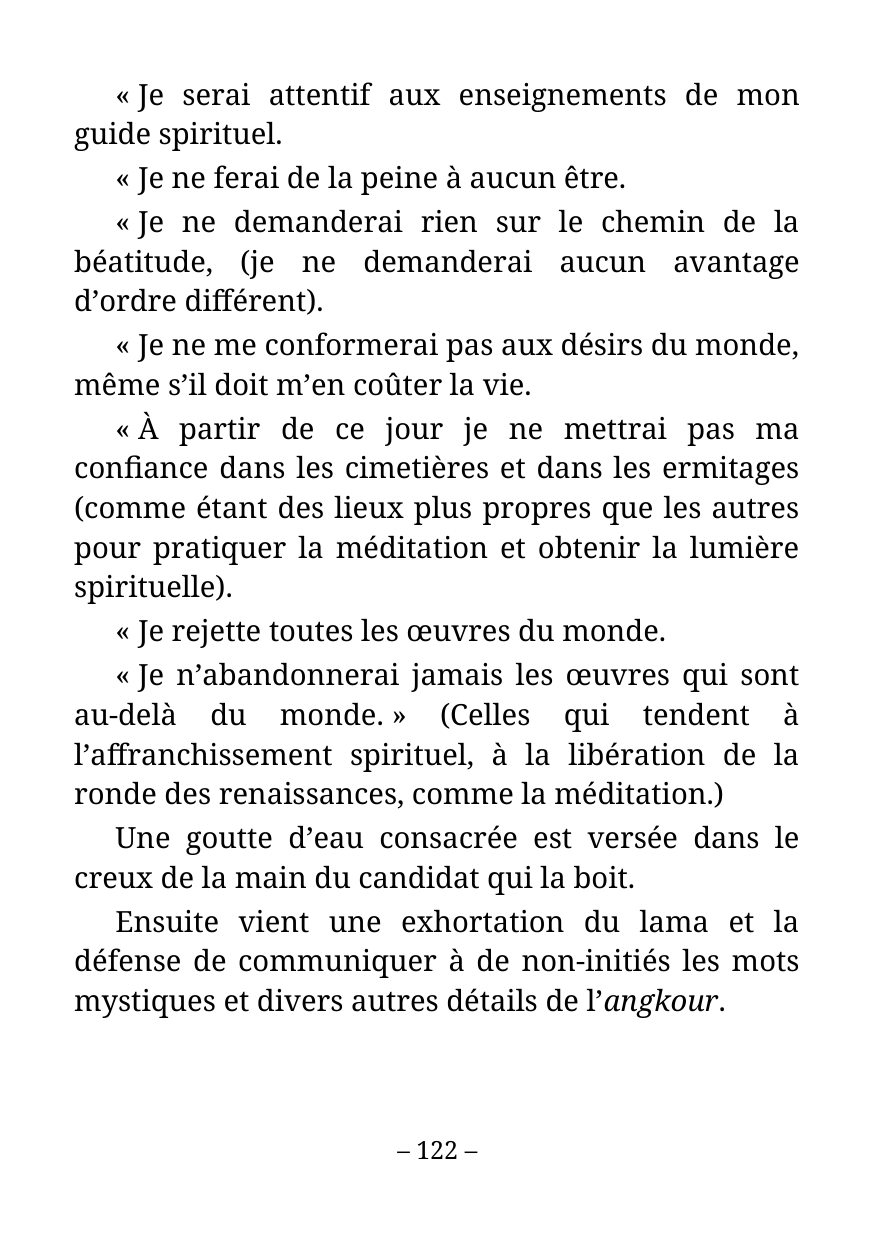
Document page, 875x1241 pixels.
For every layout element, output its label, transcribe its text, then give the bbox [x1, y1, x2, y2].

text « Je ne demanderai rien sur le chemin de la béatitude, (je ne demanderai aucun avantage d’ordre différent). [74, 201, 800, 320]
text Une goutte d’eau consacrée est versée dans le creux de la main du candidat qui la boit. [74, 817, 800, 897]
text Ensuite vient une exhortation du lama et la défense de communiquer à de non-initiés les mots mystiques et divers autres détails de l’angkour. [74, 901, 800, 1020]
text « Je ne me conformerai pas aux désirs du monde, même s’il doit m’en coûter la vie. [74, 324, 800, 404]
text « À partir de ce jour je ne mettrai pas ma confiance dans les cimetières et dans les ermitages (comme étant des lieux plus propres que les autres pour pratiquer la méditation et obtenir la lumière spirituelle). [74, 408, 800, 606]
text « Je ne ferai de la peine à aucun être. [74, 157, 800, 197]
text « Je n’abandonnerai jamais les œuvres qui sont au-delà du monde. » (Celles qui tendent à l’affranchissement spirituel, à la libération de la ronde des renaissances, comme la méditation.) [74, 654, 800, 813]
text « Je serai attentif aux enseignements de mon guide spirituel. [74, 74, 800, 153]
text « Je rejette toutes les œuvres du monde. [74, 611, 800, 650]
